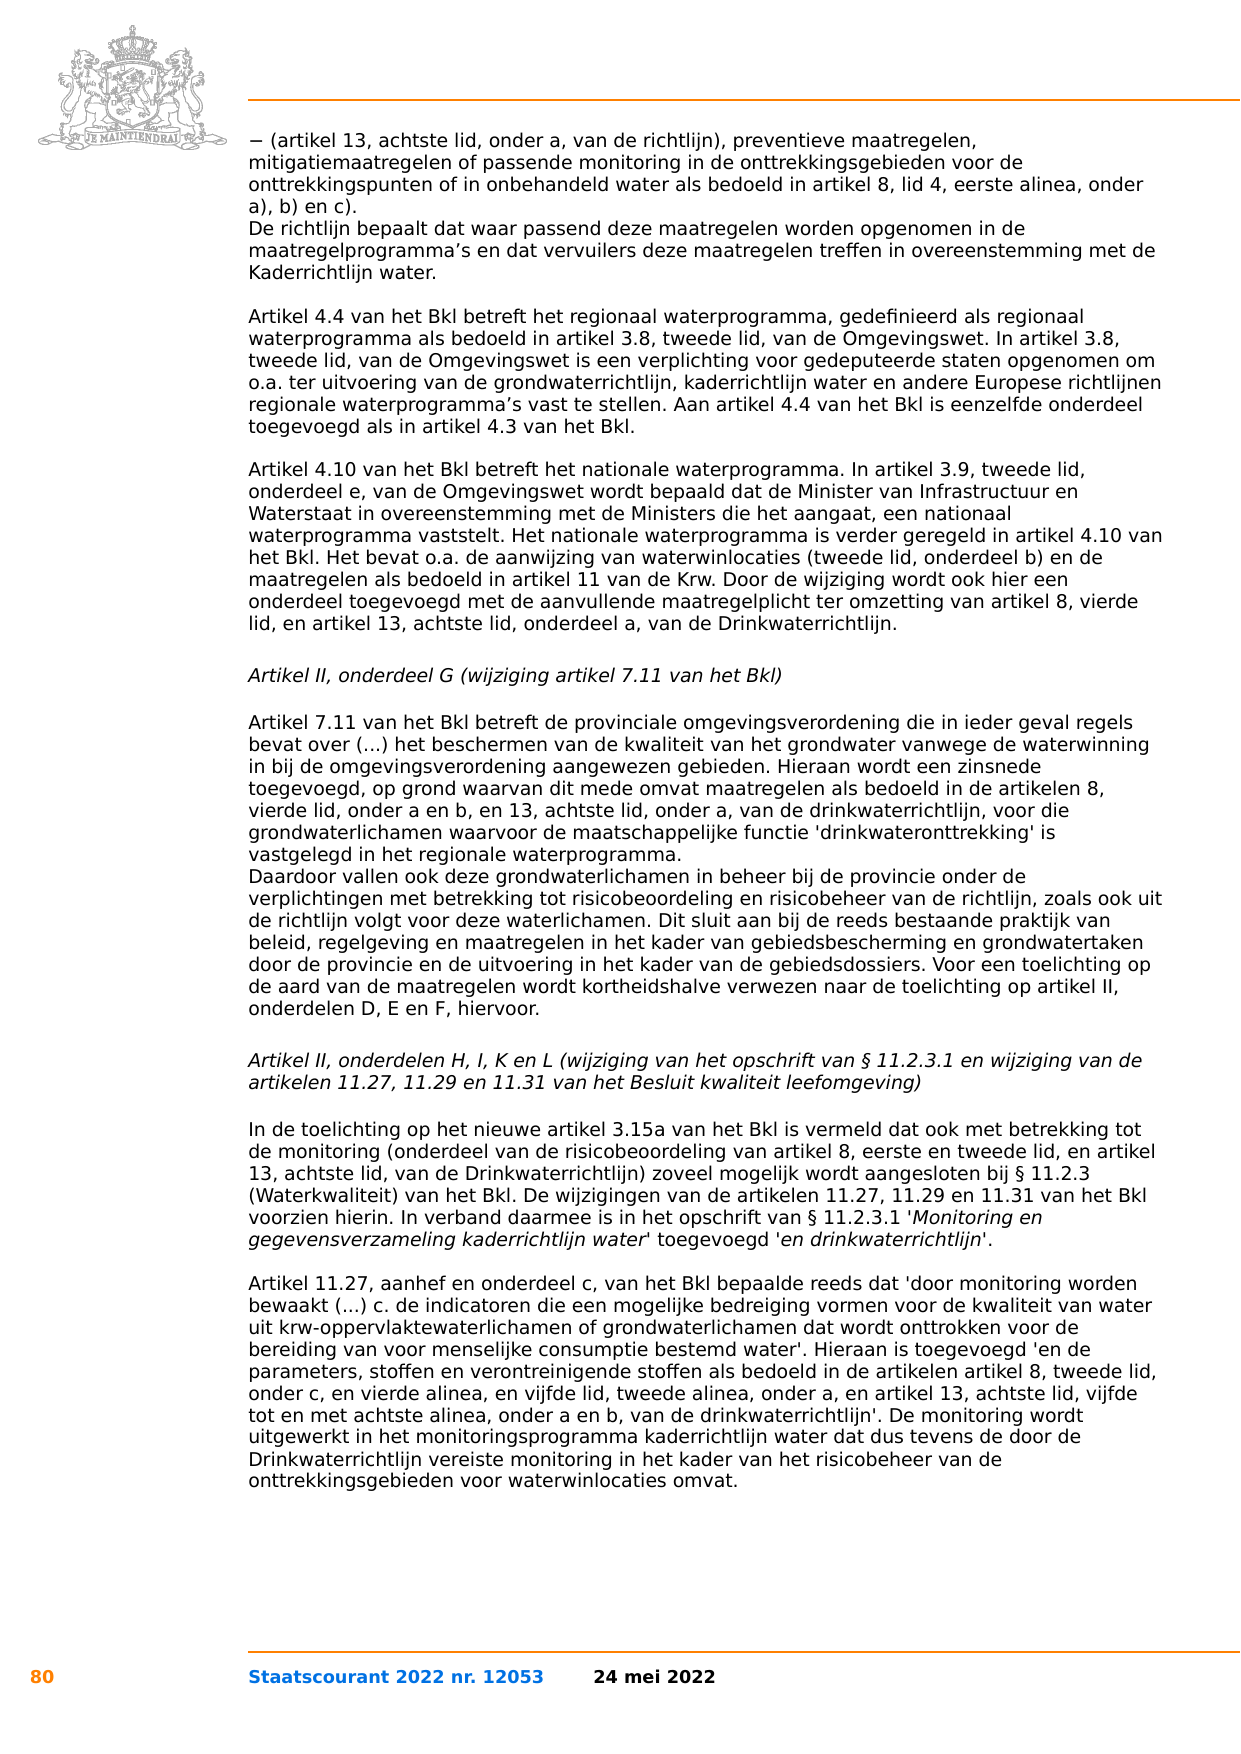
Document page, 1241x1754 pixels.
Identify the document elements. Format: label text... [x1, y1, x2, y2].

text In de toelichting op het nieuwe artikel 3.15a van het Bkl is vermeld dat ook met betrekking tot de monitoring (onderdeel van de risicobeoordeling van artikel 8, eerste en tweede lid, en artikel 13, achtste lid, van de Drinkwaterrichtlijn) zoveel mogelijk wordt aangesloten bij § 11.2.3 (Waterkwaliteit) van het Bkl. De wijzigingen van de artikelen 11.27, 11.29 en 11.31 van het Bkl voorzien hierin. In verband daarmee is in het opschrift van § 11.2.3.1 'Monitoring en gegevensverzameling kaderrichtlijn water' toegevoegd 'en drinkwaterrichtlijn'. [248, 1119, 1163, 1251]
text Artikel 7.11 van het Bkl betreft de provinciale omgevingsverordening die in ieder geval regels bevat over (...) het beschermen van de kwaliteit van het grondwater vanwege de waterwinning in bij de omgevingsverordening aangewezen gebieden. Hieraan wordt een zinsnede toegevoegd, op grond waarvan dit mede omvat maatregelen als bedoeld in de artikelen 8, vierde lid, onder a en b, en 13, achtste lid, onder a, van de drinkwaterrichtlijn, voor die grondwaterlichamen waarvoor de maatschappelijke functie 'drinkwateronttrekking' is vastgelegd in het regionale waterprogramma. [248, 712, 1163, 866]
subtitle Artikel II, onderdeel G (wijziging artikel 7.11 van het Bkl) [248, 665, 1163, 687]
text Daardoor vallen ook deze grondwaterlichamen in beheer bij de provincie onder de verplichtingen met betrekking tot risicobeoordeling en risicobeheer van de richtlijn, zoals ook uit de richtlijn volgt voor deze waterlichamen. Dit sluit aan bij de reeds bestaande praktijk van beleid, regelgeving en maatregelen in het kader van gebiedsbescherming en grondwatertaken door de provincie en de uitvoering in het kader van de gebiedsdossiers. Voor een toelichting op de aard van de maatregelen wordt kortheidshalve verwezen naar de toelichting op artikel II, onderdelen D, E en F, hiervoor. [248, 866, 1163, 1020]
text − (artikel 13, achtste lid, onder a, van de richtlijn), preventieve maatregelen, mitigatiemaatregelen of passende monitoring in de onttrekkingsgebieden voor de onttrekkingspunten of in onbehandeld water als bedoeld in artikel 8, lid 4, eerste alinea, onder a), b) en c). [248, 130, 1163, 218]
subtitle Artikel II, onderdelen H, I, K en L (wijziging van het opschrift van § 11.2.3.1 en wijziging van de artikelen 11.27, 11.29 en 11.31 van het Besluit kwaliteit leefomgeving) [248, 1050, 1163, 1094]
text Artikel 11.27, aanhef en onderdeel c, van het Bkl bepaalde reeds dat 'door monitoring worden bewaakt (...) c. de indicatoren die een mogelijke bedreiging vormen voor de kwaliteit van water uit krw-oppervlaktewaterlichamen of grondwaterlichamen dat wordt onttrokken voor de bereiding van voor menselijke consumptie bestemd water'. Hieraan is toegevoegd 'en de parameters, stoffen en verontreinigende stoffen als bedoeld in de artikelen artikel 8, tweede lid, onder c, en vierde alinea, en vijfde lid, tweede alinea, onder a, en artikel 13, achtste lid, vijfde tot en met achtste alinea, onder a en b, van de drinkwaterrichtlijn'. De monitoring wordt uitgewerkt in het monitoringsprogramma kaderrichtlijn water dat dus tevens de door de Drinkwaterrichtlijn vereiste monitoring in het kader van het risicobeheer van de onttrekkingsgebieden voor waterwinlocaties omvat. [248, 1273, 1163, 1492]
picture [38, 25, 227, 150]
text De richtlijn bepaalt dat waar passend deze maatregelen worden opgenomen in de maatregelprogramma’s en dat vervuilers deze maatregelen treffen in overeenstemming met de Kaderrichtlijn water. [248, 218, 1163, 284]
text Artikel 4.10 van het Bkl betreft het nationale waterprogramma. In artikel 3.9, tweede lid, onderdeel e, van de Omgevingswet wordt bepaald dat de Minister van Infrastructuur en Waterstaat in overeenstemming met de Ministers die het aangaat, een nationaal waterprogramma vaststelt. Het nationale waterprogramma is verder geregeld in artikel 4.10 van het Bkl. Het bevat o.a. de aanwijzing van waterwinlocaties (tweede lid, onderdeel b) en de maatregelen als bedoeld in artikel 11 van de Krw. Door de wijziging wordt ook hier een onderdeel toegevoegd met de aanvullende maatregelplicht ter omzetting van artikel 8, vierde lid, en artikel 13, achtste lid, onderdeel a, van de Drinkwaterrichtlijn. [248, 459, 1163, 635]
text Artikel 4.4 van het Bkl betreft het regionaal waterprogramma, gedefinieerd als regionaal waterprogramma als bedoeld in artikel 3.8, tweede lid, van de Omgevingswet. In artikel 3.8, tweede lid, van de Omgevingswet is een verplichting voor gedeputeerde staten opgenomen om o.a. ter uitvoering van de grondwaterrichtlijn, kaderrichtlijn water en andere Europese richtlijnen regionale waterprogramma’s vast te stellen. Aan artikel 4.4 van het Bkl is eenzelfde onderdeel toegevoegd als in artikel 4.3 van het Bkl. [248, 306, 1163, 437]
